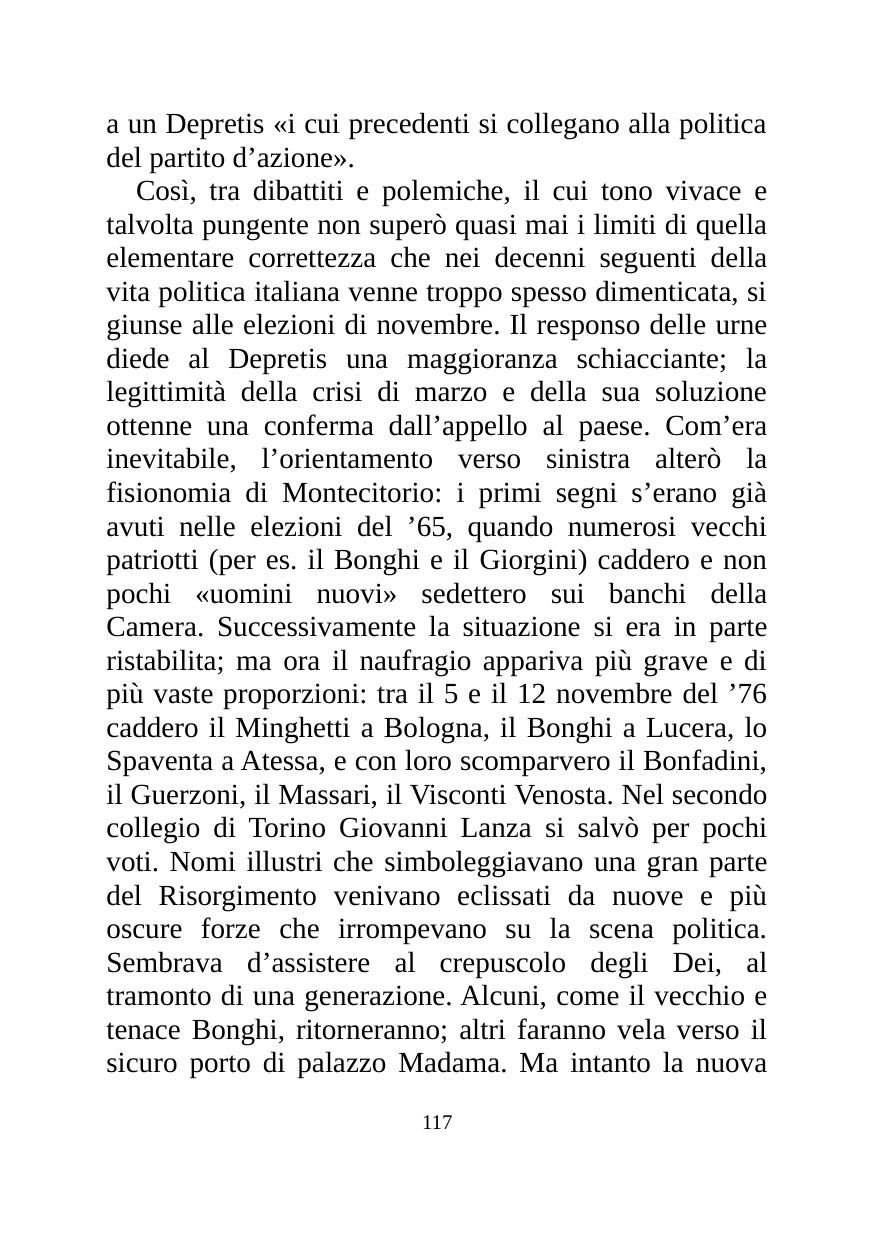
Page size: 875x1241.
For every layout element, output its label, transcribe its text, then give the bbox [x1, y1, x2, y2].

text Così, tra dibattiti e polemiche, il cui tono vivace e talvolta pungente non superò quasi mai i limiti di quella elementare correttezza che nei decenni seguenti della vita politica italiana venne troppo spesso dimenticata, si giunse alle elezioni di novembre. Il responso delle urne diede al Depretis una maggioranza schiacciante; la legittimità della crisi di marzo e della sua soluzione ottenne una conferma dall’appello al paese. Com’era inevitabile, l’orientamento verso sinistra alterò la fisionomia di Montecitorio: i primi segni s’erano già avuti nelle elezioni del ’65, quando numerosi vecchi patriotti (per es. il Bonghi e il Giorgini) caddero e non pochi «uomini nuovi» sedettero sui banchi della Camera. Successivamente la situazione si era in parte ristabilita; ma ora il naufragio appariva più grave e di più vaste proporzioni: tra il 5 e il 12 novembre del ’76 caddero il Minghetti a Bologna, il Bonghi a Lucera, lo Spaventa a Atessa, e con loro scomparvero il Bonfadini, il Guerzoni, il Massari, il Visconti Venosta. Nel secondo collegio di Torino Giovanni Lanza si salvò per pochi voti. Nomi illustri che simboleggiavano una gran parte del Risorgimento venivano eclissati da nuove e più oscure forze che irrompevano su la scena politica. Sembrava d’assistere al crepuscolo degli Dei, al tramonto di una generazione. Alcuni, come il vecchio e tenace Bonghi, ritorneranno; altri faranno vela verso il sicuro porto di palazzo Madama. Ma intanto la nuova [106, 173, 768, 1079]
text a un Depretis «i cui precedenti si collegano alla politica del partito d’azione». [106, 106, 768, 173]
